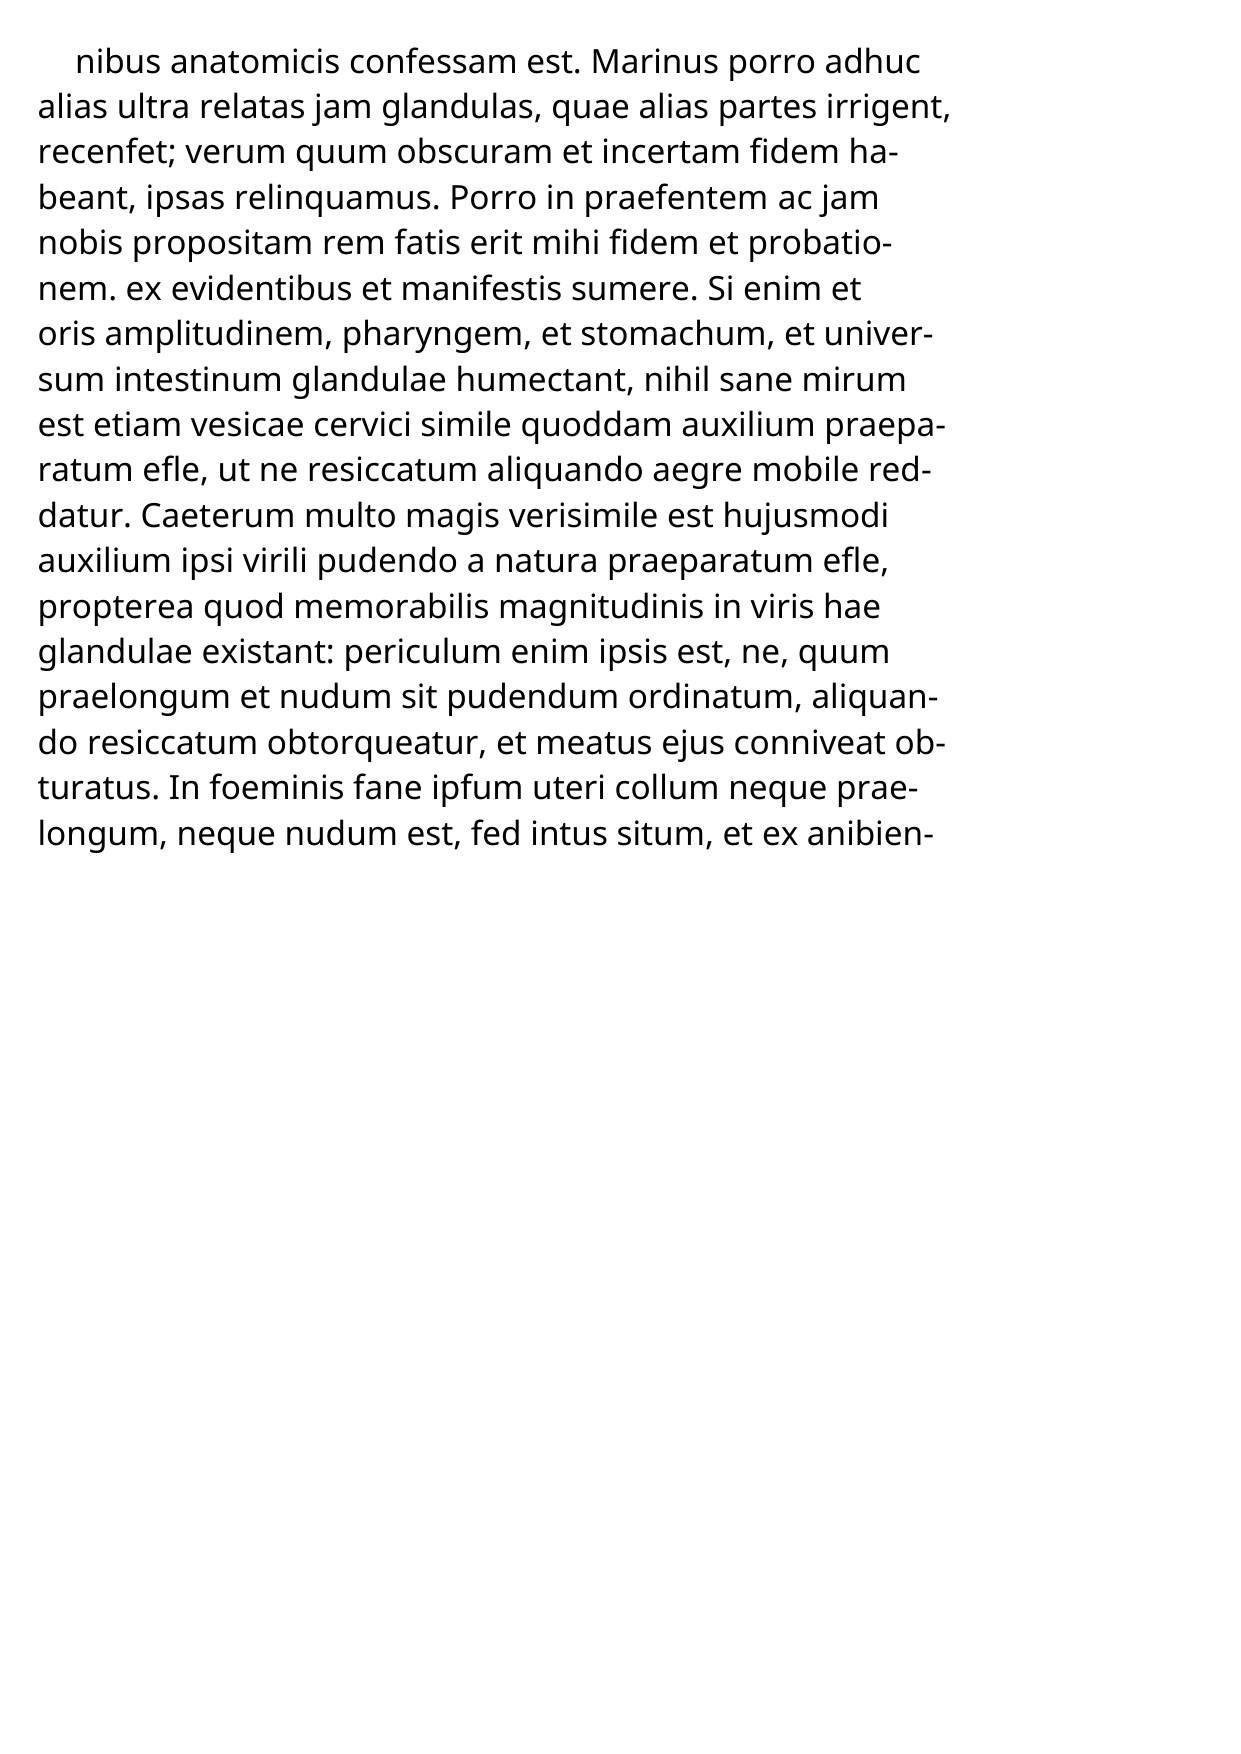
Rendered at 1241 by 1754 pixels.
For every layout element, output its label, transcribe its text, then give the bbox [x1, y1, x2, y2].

text nibus anatomicis confessam est. Marinus porro adhuc alias ultra relatas jam glandulas, quae alias partes irrigent, recenfet; verum quum obscuram et incertam fidem ha- beant, ipsas relinquamus. Porro in praefentem ac jam nobis propositam rem fatis erit mihi fidem et probatio- nem. ex evidentibus et manifestis sumere. Si enim et oris amplitudinem, pharyngem, et stomachum, et univer- sum intestinum glandulae humectant, nihil sane mirum est etiam vesicae cervici simile quoddam auxilium praepa- ratum efle, ut ne resiccatum aliquando aegre mobile red- datur. Caeterum multo magis verisimile est hujusmodi auxilium ipsi virili pudendo a natura praeparatum efle, propterea quod memorabilis magnitudinis in viris hae glandulae existant: periculum enim ipsis est, ne, quum praelongum et nudum sit pudendum ordinatum, aliquan- do resiccatum obtorqueatur, et meatus ejus conniveat ob- turatus. In foeminis fane ipfum uteri collum neque prae- longum, neque nudum est, fed intus situm, et ex anibien- [37, 37, 1203, 855]
